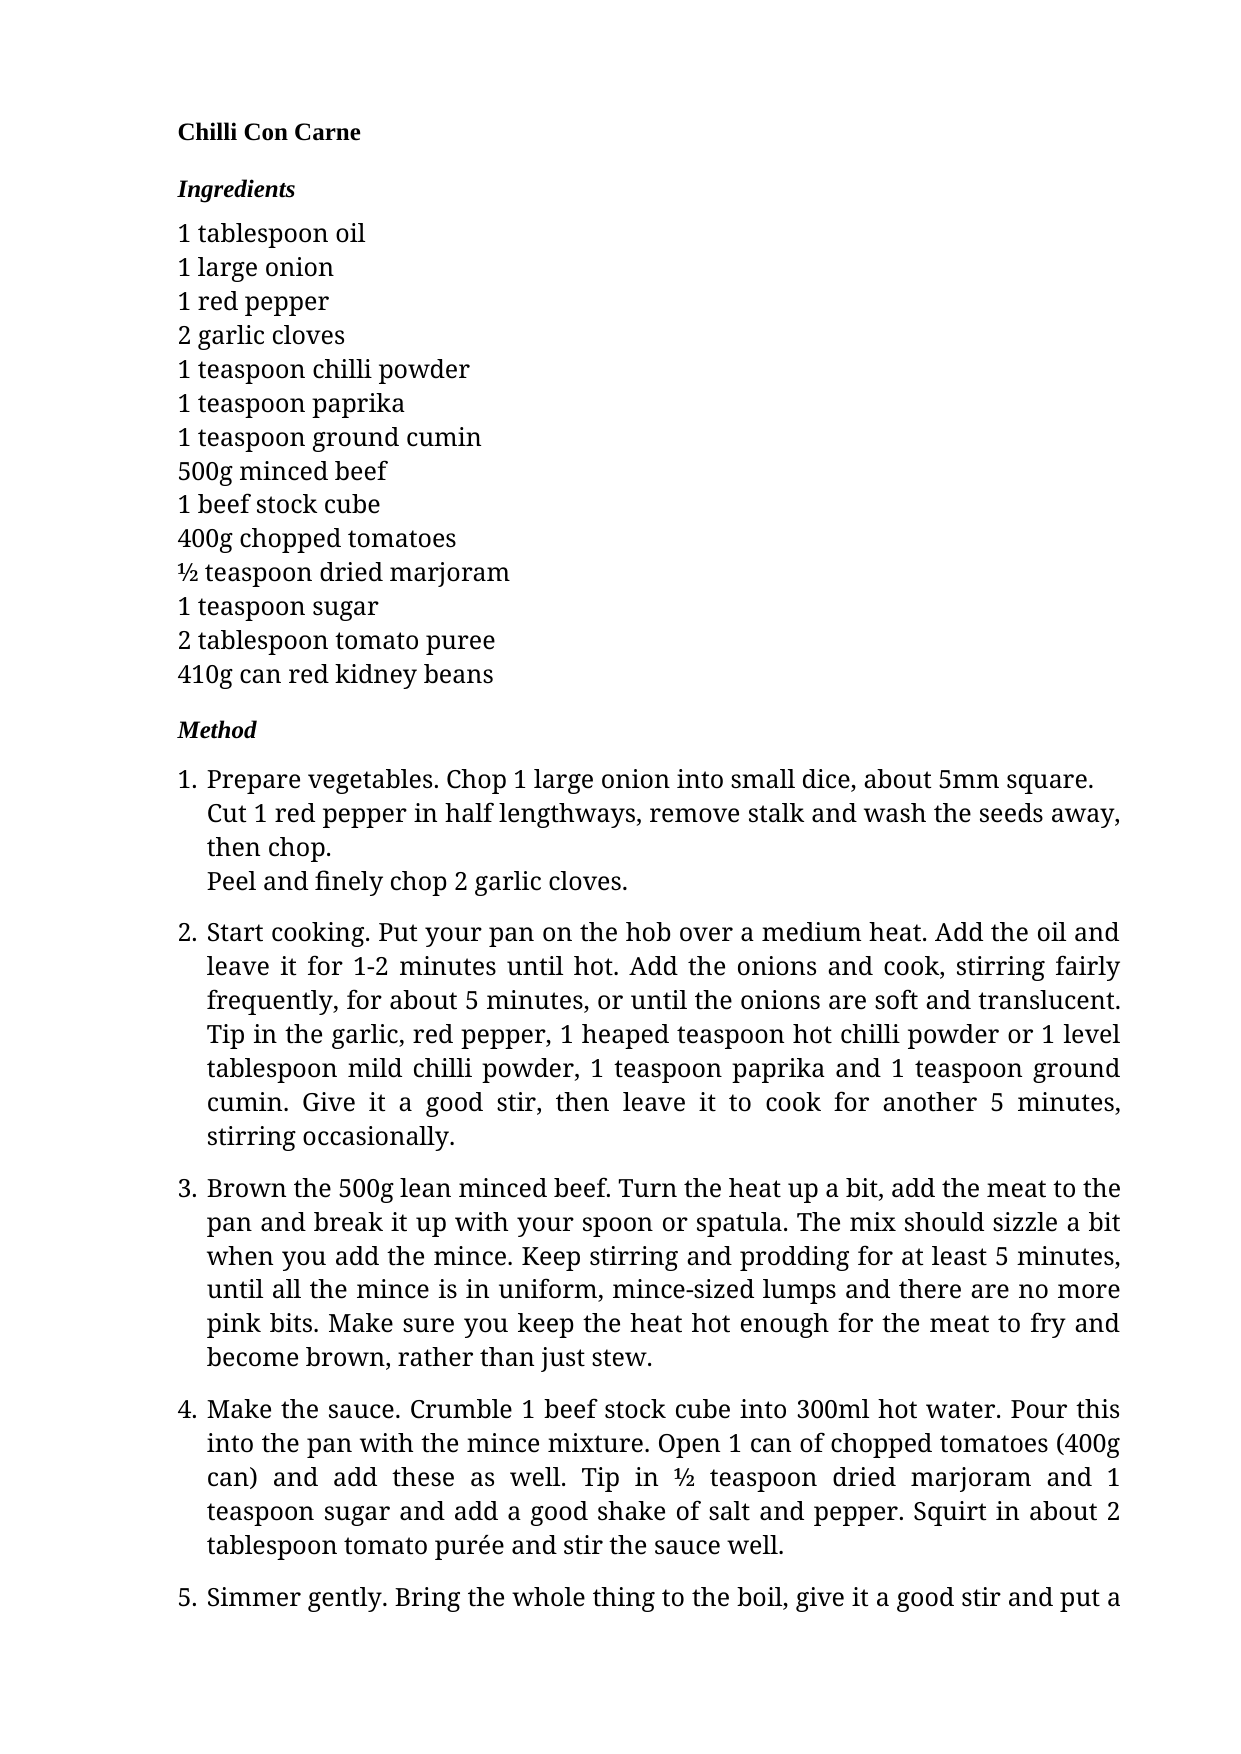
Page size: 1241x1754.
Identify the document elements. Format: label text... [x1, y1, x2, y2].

text 400g chopped tomatoes [177, 521, 1122, 555]
list Make the sauce. Crumble 1 beef stock cube into 300ml hot water. Pour this into the pan with the mince mixture. Open 1 can of chopped tomatoes (400g can) and add these as well. Tip in ½ teaspoon dried marjoram and 1 teaspoon sugar and add a good shake of salt and pepper. Squirt in about 2 tablespoon tomato purée and stir the sauce well. [177, 1392, 1122, 1562]
text 500g minced beef [177, 453, 1122, 487]
text 1 red pepper [177, 283, 1122, 317]
text 1 teaspoon sugar [177, 589, 1122, 623]
text 2 tablespoon tomato puree [177, 623, 1122, 657]
subtitle Ingredients [177, 175, 1122, 203]
subtitle Method [177, 716, 1122, 744]
text 1 tablespoon oil [177, 216, 1122, 249]
list Prepare vegetables. Chop 1 large onion into small dice, about 5mm square. Cut 1 red pepper in half lengthways, remove stalk and wash the seeds away, then chop. Peel and finely chop 2 garlic cloves. [177, 761, 1122, 897]
text 1 teaspoon chilli powder [177, 351, 1122, 385]
list Brown the 500g lean minced beef. Turn the heat up a bit, add the meat to the pan and break it up with your spoon or spatula. The mix should sizzle a bit when you add the mince. Keep stirring and prodding for at least 5 minutes, until all the mince is in uniform, mince-sized lumps and there are no more pink bits. Make sure you keep the heat hot enough for the meat to fry and become brown, rather than just stew. [177, 1170, 1122, 1374]
text 1 large onion [177, 249, 1122, 283]
text ½ teaspoon dried marjoram [177, 555, 1122, 589]
list Simmer gently. Bring the whole thing to the boil, give it a good stir and put a [177, 1579, 1122, 1613]
list Start cooking. Put your pan on the hob over a medium heat. Add the oil and leave it for 1-2 minutes until hot. Add the onions and cook, stirring fairly frequently, for about 5 minutes, or until the onions are soft and translucent. Tip in the garlic, red pepper, 1 heaped teaspoon hot chilli powder or 1 level tablespoon mild chilli powder, 1 teaspoon paprika and 1 teaspoon ground cumin. Give it a good stir, then leave it to cook for another 5 minutes, stirring occasionally. [177, 915, 1122, 1153]
text 410g can red kidney beans [177, 657, 1122, 691]
text 1 beef stock cube [177, 487, 1122, 521]
text 1 teaspoon ground cumin [177, 419, 1122, 453]
text 2 garlic cloves [177, 317, 1122, 351]
text 1 teaspoon paprika [177, 385, 1122, 419]
